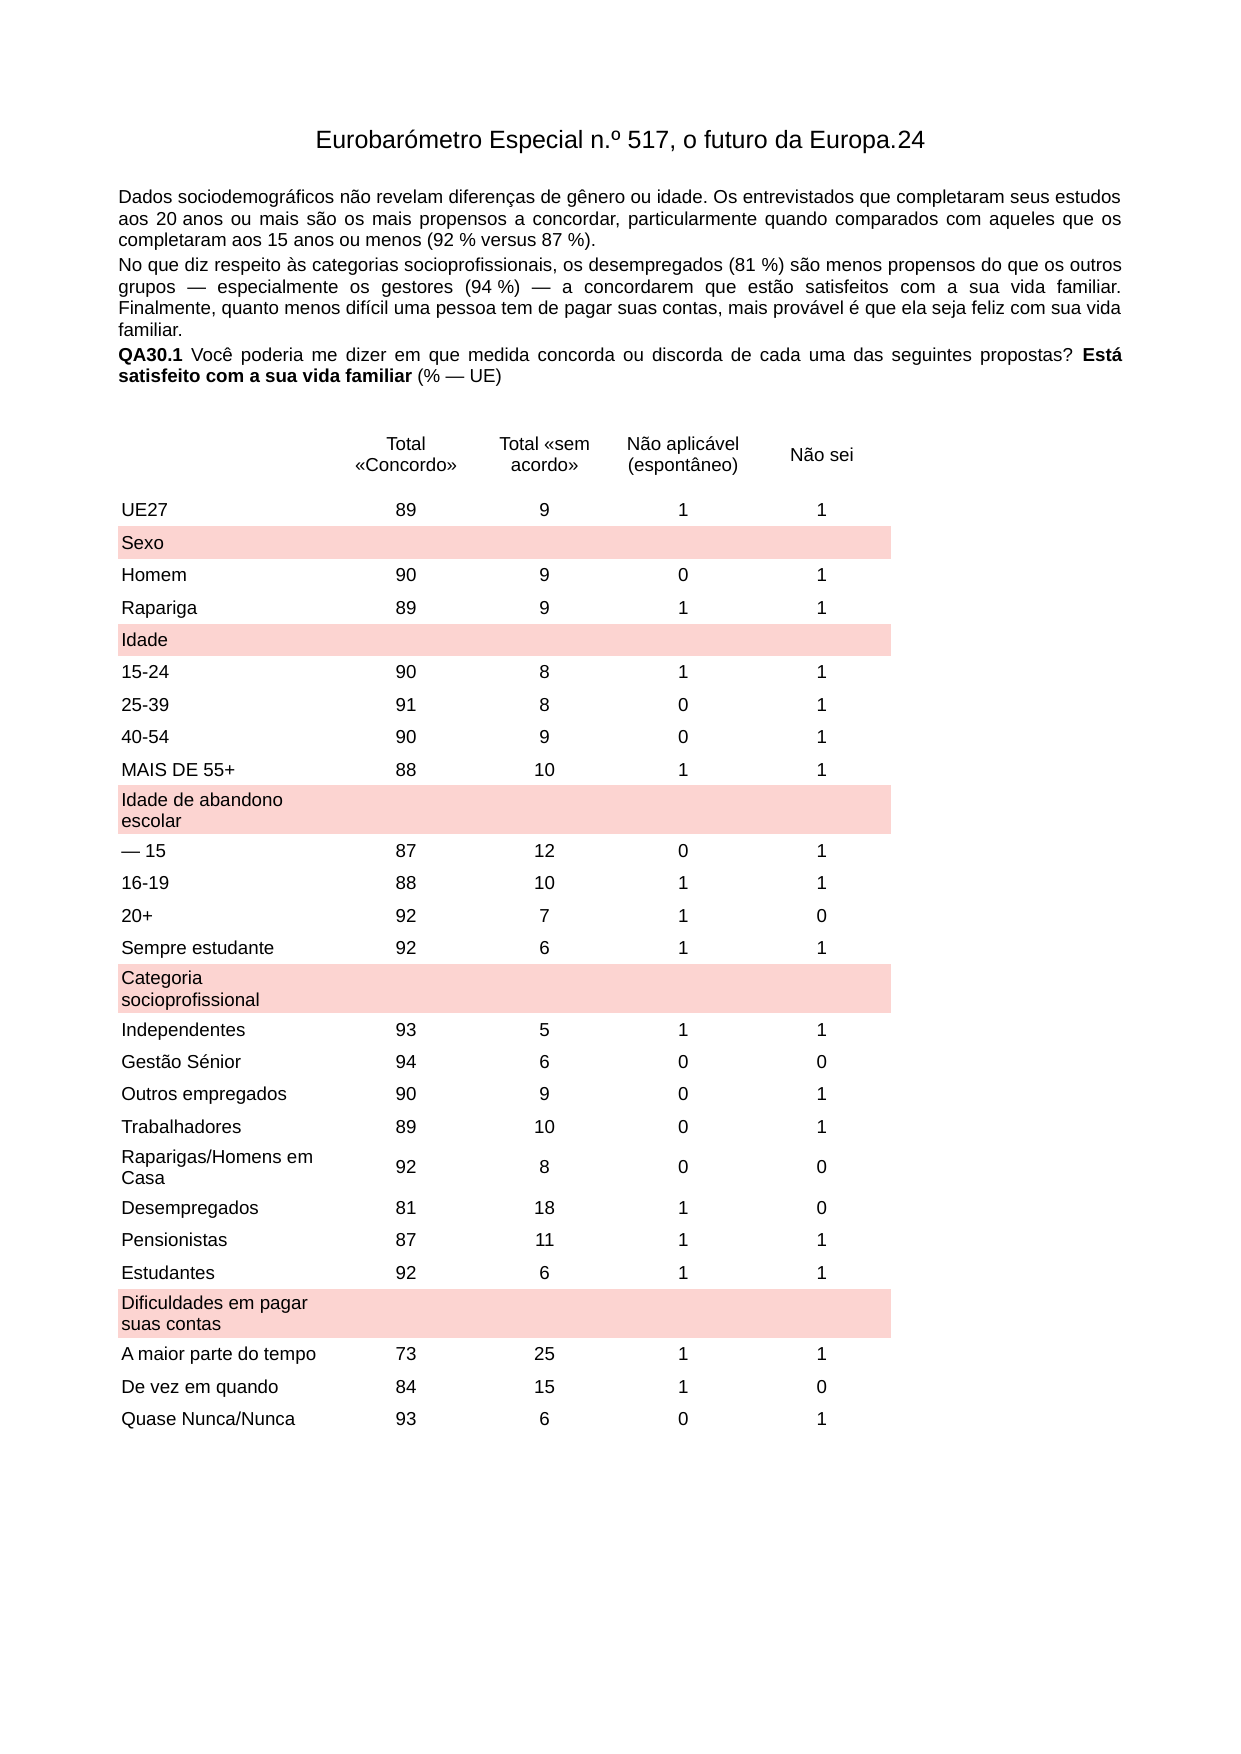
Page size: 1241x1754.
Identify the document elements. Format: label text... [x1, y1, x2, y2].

table_cell 10 [475, 1110, 614, 1142]
table_cell 7 [475, 899, 614, 932]
table_cell 1 [614, 656, 752, 688]
table_cell [336, 964, 475, 1013]
table_cell 1 [752, 1256, 891, 1289]
table_cell 9 [475, 591, 614, 623]
table_cell [336, 785, 475, 834]
table_cell 89 [336, 1110, 475, 1142]
table_cell 1 [614, 591, 752, 623]
table_cell 20+ [118, 899, 336, 932]
table_cell 1 [752, 494, 891, 526]
table_cell 1 [614, 1191, 752, 1224]
table_cell 0 [752, 1143, 891, 1191]
table_cell [336, 1289, 475, 1338]
table_cell 5 [475, 1013, 614, 1045]
table_cell 8 [475, 1143, 614, 1191]
table_cell 9 [475, 721, 614, 753]
table_cell 0 [614, 1110, 752, 1142]
table_cell [752, 526, 891, 559]
table_cell Dificuldades em pagar suas contas [118, 1289, 336, 1338]
table_cell [336, 526, 475, 559]
table_cell 1 [614, 867, 752, 899]
table_cell 1 [752, 1403, 891, 1435]
table_cell 88 [336, 867, 475, 899]
table_cell [752, 964, 891, 1013]
table_cell [475, 1289, 614, 1338]
table_cell 8 [475, 688, 614, 721]
table_cell 0 [614, 559, 752, 591]
table_cell 8 [475, 656, 614, 688]
table_cell 1 [614, 494, 752, 526]
table_cell 1 [752, 721, 891, 753]
table_cell 6 [475, 1256, 614, 1289]
table_cell A maior parte do tempo [118, 1338, 336, 1370]
table_cell 18 [475, 1191, 614, 1224]
table_cell 15-24 [118, 656, 336, 688]
table_cell 81 [336, 1191, 475, 1224]
table_cell [614, 785, 752, 834]
table_cell [752, 624, 891, 656]
table_cell 1 [752, 932, 891, 964]
table_cell 91 [336, 688, 475, 721]
table_cell 90 [336, 721, 475, 753]
table_cell 9 [475, 559, 614, 591]
table_cell 92 [336, 1256, 475, 1289]
table_header Total «Concordo» [336, 415, 475, 494]
table_cell Homem [118, 559, 336, 591]
table_cell [752, 785, 891, 834]
table_cell Idade [118, 624, 336, 656]
table_cell 88 [336, 753, 475, 785]
table_cell 89 [336, 494, 475, 526]
table_cell 93 [336, 1013, 475, 1045]
table_cell 0 [614, 1403, 752, 1435]
table_cell 87 [336, 1224, 475, 1256]
table_cell 0 [752, 1191, 891, 1224]
text No que diz respeito às categorias socioprofissionais, os desempregados (81 %) são menos propensos do que os outros grupos — especialmente os gestores (94 %) — a concordarem que estão satisfeitos com a sua vida familiar. Finalmente, quanto menos difícil uma pessoa tem de pagar suas contas, mais provável é que ela seja feliz com sua vida familiar. [118, 254, 1122, 340]
table_cell 10 [475, 867, 614, 899]
table_header Não sei [752, 415, 891, 494]
table_cell De vez em quando [118, 1370, 336, 1402]
table_cell 0 [752, 1045, 891, 1078]
table_cell UE27 [118, 494, 336, 526]
table_cell 6 [475, 1403, 614, 1435]
table_cell 0 [752, 899, 891, 932]
table_header Total «sem acordo» [475, 415, 614, 494]
table_cell [475, 964, 614, 1013]
table_cell 12 [475, 834, 614, 867]
table_cell 9 [475, 494, 614, 526]
table_cell [336, 624, 475, 656]
table_cell [614, 1289, 752, 1338]
table_cell 1 [614, 1338, 752, 1370]
table_cell 1 [614, 753, 752, 785]
table_cell Pensionistas [118, 1224, 336, 1256]
table_cell 10 [475, 753, 614, 785]
table_cell 1 [752, 867, 891, 899]
table_header Não aplicável (espontâneo) [614, 415, 752, 494]
table_cell 0 [614, 688, 752, 721]
table_cell 6 [475, 932, 614, 964]
table_cell Independentes [118, 1013, 336, 1045]
table_cell 1 [752, 753, 891, 785]
table_cell [614, 624, 752, 656]
table_cell [752, 1289, 891, 1338]
table_cell Gestão Sénior [118, 1045, 336, 1078]
table_cell Desempregados [118, 1191, 336, 1224]
table_cell [475, 526, 614, 559]
table_cell 0 [614, 834, 752, 867]
table_cell 93 [336, 1403, 475, 1435]
table_cell Sempre estudante [118, 932, 336, 964]
table_cell 0 [614, 1078, 752, 1110]
table_cell [475, 785, 614, 834]
table_cell Outros empregados [118, 1078, 336, 1110]
table_cell [475, 624, 614, 656]
table_cell 90 [336, 1078, 475, 1110]
table_cell 1 [614, 1224, 752, 1256]
table_cell 9 [475, 1078, 614, 1110]
table_cell — 15 [118, 834, 336, 867]
table_cell [614, 526, 752, 559]
table_cell 1 [752, 1338, 891, 1370]
table_cell 40-54 [118, 721, 336, 753]
table_cell 6 [475, 1045, 614, 1078]
table_cell 1 [752, 591, 891, 623]
table_cell 73 [336, 1338, 475, 1370]
table_cell 1 [752, 1224, 891, 1256]
table_cell 89 [336, 591, 475, 623]
table_header [118, 415, 336, 494]
table_cell 1 [752, 1078, 891, 1110]
table_cell 0 [752, 1370, 891, 1402]
table_cell 92 [336, 1143, 475, 1191]
table_cell 1 [752, 1110, 891, 1142]
table_cell 90 [336, 656, 475, 688]
table_cell 92 [336, 932, 475, 964]
table_cell 16-19 [118, 867, 336, 899]
table_cell 1 [752, 559, 891, 591]
table_cell Raparigas/Homens em Casa [118, 1143, 336, 1191]
table_cell 1 [614, 899, 752, 932]
table_cell 15 [475, 1370, 614, 1402]
table_cell 92 [336, 899, 475, 932]
table_cell Sexo [118, 526, 336, 559]
table_cell 1 [752, 688, 891, 721]
table_cell MAIS DE 55+ [118, 753, 336, 785]
table_cell 0 [614, 1045, 752, 1078]
table_cell Categoria socioprofissional [118, 964, 336, 1013]
text QA30.1 Você poderia me dizer em que medida concorda ou discorda de cada uma das seguintes propostas? Está satisfeito com a sua vida familiar (% — UE) [118, 343, 1122, 387]
table_cell 1 [752, 656, 891, 688]
table_cell Quase Nunca/Nunca [118, 1403, 336, 1435]
table_cell Rapariga [118, 591, 336, 623]
table_cell 84 [336, 1370, 475, 1402]
table_cell Estudantes [118, 1256, 336, 1289]
table_cell Idade de abandono escolar [118, 785, 336, 834]
text Dados sociodemográficos não revelam diferenças de gênero ou idade. Os entrevistados que completaram seus estudos aos 20 anos ou mais são os mais propensos a concordar, particularmente quando comparados com aqueles que os completaram aos 15 anos ou menos (92 % versus 87 %). [118, 186, 1122, 251]
table_cell 1 [614, 1256, 752, 1289]
table_cell 0 [614, 721, 752, 753]
table_cell 25 [475, 1338, 614, 1370]
table_cell 94 [336, 1045, 475, 1078]
table_cell 11 [475, 1224, 614, 1256]
table_cell Trabalhadores [118, 1110, 336, 1142]
table_cell 87 [336, 834, 475, 867]
table_cell 25-39 [118, 688, 336, 721]
table_cell [614, 964, 752, 1013]
table_cell 1 [752, 834, 891, 867]
table_cell 1 [752, 1013, 891, 1045]
table_cell 1 [614, 932, 752, 964]
table_cell 1 [614, 1013, 752, 1045]
table_cell 1 [614, 1370, 752, 1402]
table_cell 90 [336, 559, 475, 591]
table_cell 0 [614, 1143, 752, 1191]
